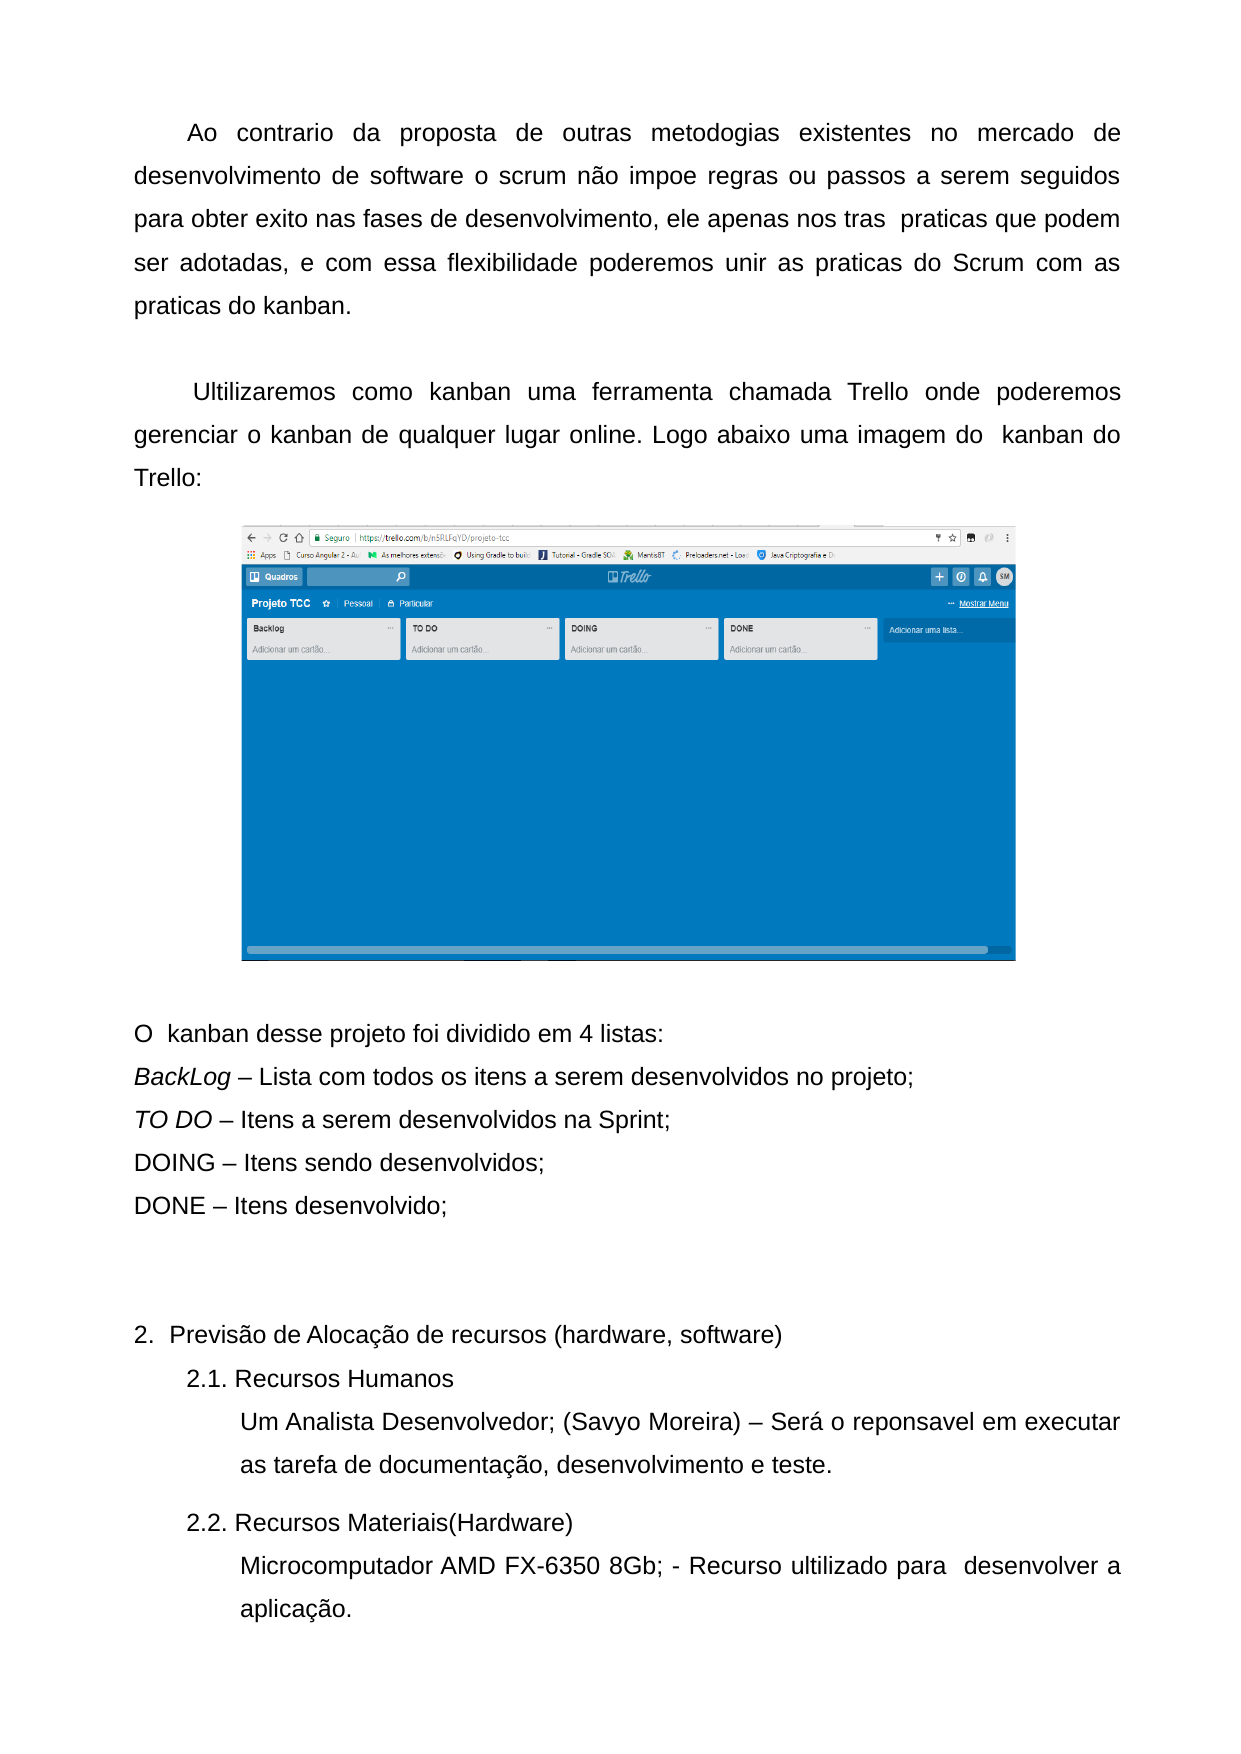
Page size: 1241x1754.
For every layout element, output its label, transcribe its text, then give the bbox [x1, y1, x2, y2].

list 2.2. Recursos Materiais(Hardware) [148, 1507, 1122, 1536]
list 2.1. Recursos Humanos [148, 1363, 1122, 1392]
list Previsão de Alocação de recursos (hardware, software) [134, 1320, 1122, 1349]
text BackLog – Lista com todos os itens a serem desenvolvidos no projeto; [134, 1062, 1122, 1090]
list Microcomputador AMD FX-6350 8Gb; - Recurso ultilizado para desenvolver a aplicação. [240, 1551, 1122, 1622]
text Ao contrario da proposta de outras metodogias existentes no mercado de desenvolvimento de software o scrum não impoe regras ou passos a serem seguidos para obter exito nas fases de desenvolvimento, ele apenas nos tras praticas que podem ser adotadas, e com essa flexibilidade poderemos unir as praticas do Scrum com as praticas do kanban. [134, 118, 1122, 319]
text DOING – Itens sendo desenvolvidos; [134, 1148, 1122, 1177]
text DONE – Itens desenvolvido; [134, 1191, 1122, 1220]
list Um Analista Desenvolvedor; (Savyo Moreira) – Será o reponsavel em executar as tarefa de documentação, desenvolvimento e teste. [222, 1407, 1122, 1478]
picture [241, 525, 1016, 961]
text O kanban desse projeto foi dividido em 4 listas: [134, 1018, 1122, 1047]
text TO DO – Itens a serem desenvolvidos na Sprint; [134, 1105, 1122, 1133]
text Ultilizaremos como kanban uma ferramenta chamada Trello onde poderemos gerenciar o kanban de qualquer lugar online. Logo abaixo uma imagem do kanban do Trello: [134, 377, 1122, 492]
